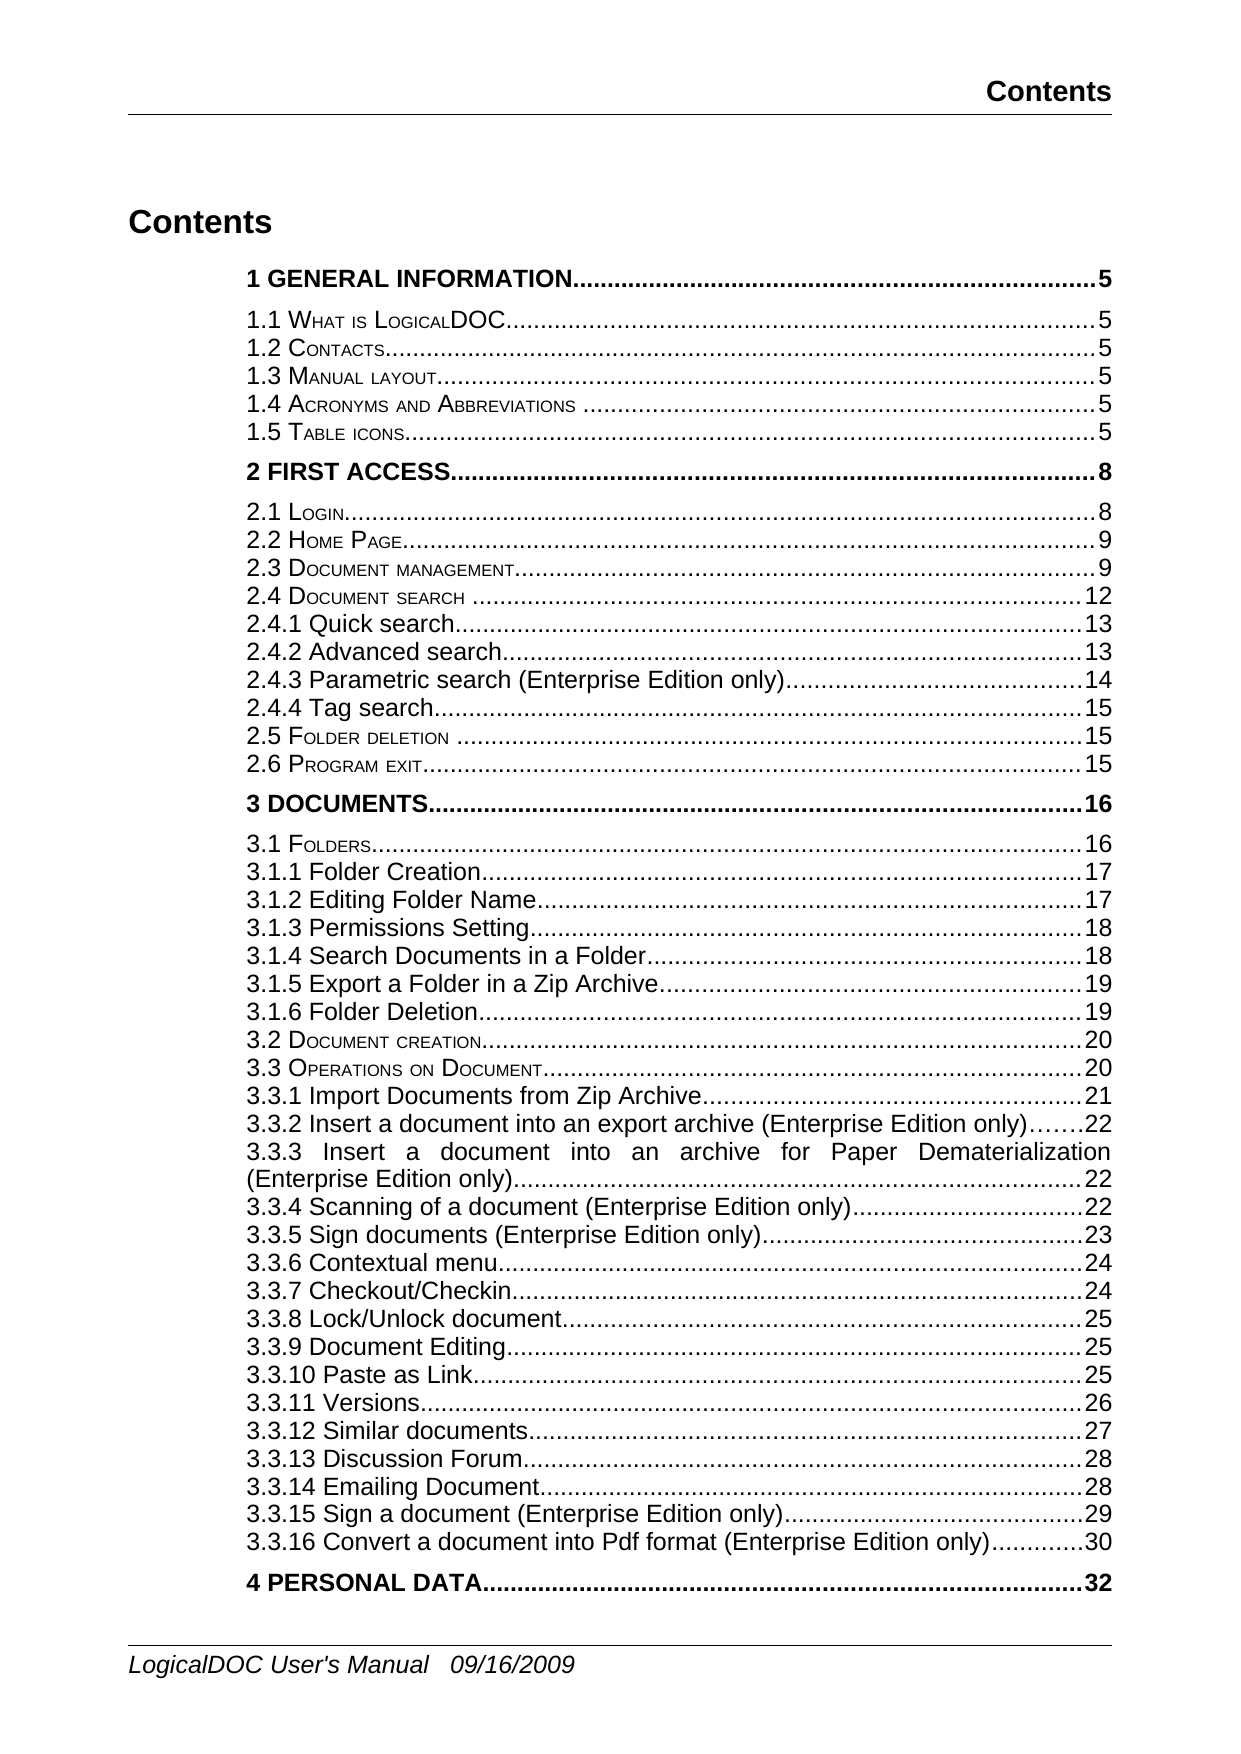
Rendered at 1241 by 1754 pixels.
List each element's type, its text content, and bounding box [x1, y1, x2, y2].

text 3.3 Operations on Document 20 [246, 1053, 1112, 1081]
text 3.3.6 Contextual menu 24 [246, 1249, 1112, 1277]
text 3.1 Folders 16 [246, 830, 1112, 858]
text 2.3 Document management 9 [246, 554, 1112, 582]
text 3.1.2 Editing Folder Name 17 [246, 886, 1112, 914]
text 2.4.3 Parametric search (Enterprise Edition only) 14 [246, 666, 1112, 693]
text 2.2 Home Page 9 [246, 526, 1112, 554]
text 3.3.2 Insert a document into an export archive (Enterprise Edition only) 22 [246, 1109, 1112, 1137]
text 3.3.10 Paste as Link 25 [246, 1361, 1112, 1388]
text 3.1.3 Permissions Setting 18 [246, 914, 1112, 942]
text 1 General Information 5 [246, 265, 1112, 293]
text 2.4 Document search 12 [246, 582, 1112, 610]
text 3.3.5 Sign documents (Enterprise Edition only) 23 [246, 1221, 1112, 1249]
text 2.5 Folder deletion 15 [246, 721, 1112, 749]
text 3.3.1 Import Documents from Zip Archive 21 [246, 1081, 1112, 1109]
text 3.2 Document creation 20 [246, 1026, 1112, 1053]
text 2 First access 8 [246, 458, 1112, 486]
text 3 Documents 16 [246, 790, 1112, 818]
text 2.4.1 Quick search 13 [246, 610, 1112, 638]
text 3.1.6 Folder Deletion 19 [246, 998, 1112, 1026]
text 3.3.4 Scanning of a document (Enterprise Edition only) 22 [246, 1193, 1112, 1221]
text 3.1.5 Export a Folder in a Zip Archive 19 [246, 970, 1112, 998]
text 3.3.9 Document Editing 25 [246, 1333, 1112, 1361]
text 3.1.4 Search Documents in a Folder 18 [246, 942, 1112, 970]
text 2.4.2 Advanced search 13 [246, 638, 1112, 666]
text 1.4 Acronyms and Abbreviations 5 [246, 389, 1112, 417]
text 2.4.4 Tag search 15 [246, 693, 1112, 721]
text 2.6 Program exit 15 [246, 749, 1112, 777]
subtitle Contents [128, 203, 1112, 240]
text 1.5 Table icons 5 [246, 417, 1112, 445]
text 3.3.13 Discussion Forum 28 [246, 1444, 1112, 1472]
text 3.3.7 Checkout/Checkin 24 [246, 1277, 1112, 1305]
text 1.2 Contacts 5 [246, 333, 1112, 361]
text 3.1.1 Folder Creation 17 [246, 858, 1112, 886]
text 1.3 Manual layout 5 [246, 361, 1112, 389]
text 3.3.16 Convert a document into Pdf format (Enterprise Edition only) 30 [246, 1528, 1112, 1556]
text 3.3.12 Similar documents 27 [246, 1416, 1112, 1444]
text 1.1 What is LogicalDOC 5 [246, 306, 1112, 333]
text 3.3.3 Insert a document into an archive for Paper Dematerialization (Enterprise Edition only) 22 [246, 1137, 1112, 1193]
text 3.3.11 Versions 26 [246, 1388, 1112, 1416]
text 3.3.8 Lock/Unlock document 25 [246, 1305, 1112, 1333]
text 4 Personal Data 32 [246, 1568, 1112, 1596]
text 2.1 Login 8 [246, 498, 1112, 526]
text 3.3.15 Sign a document (Enterprise Edition only) 29 [246, 1500, 1112, 1528]
text 3.3.14 Emailing Document 28 [246, 1472, 1112, 1500]
